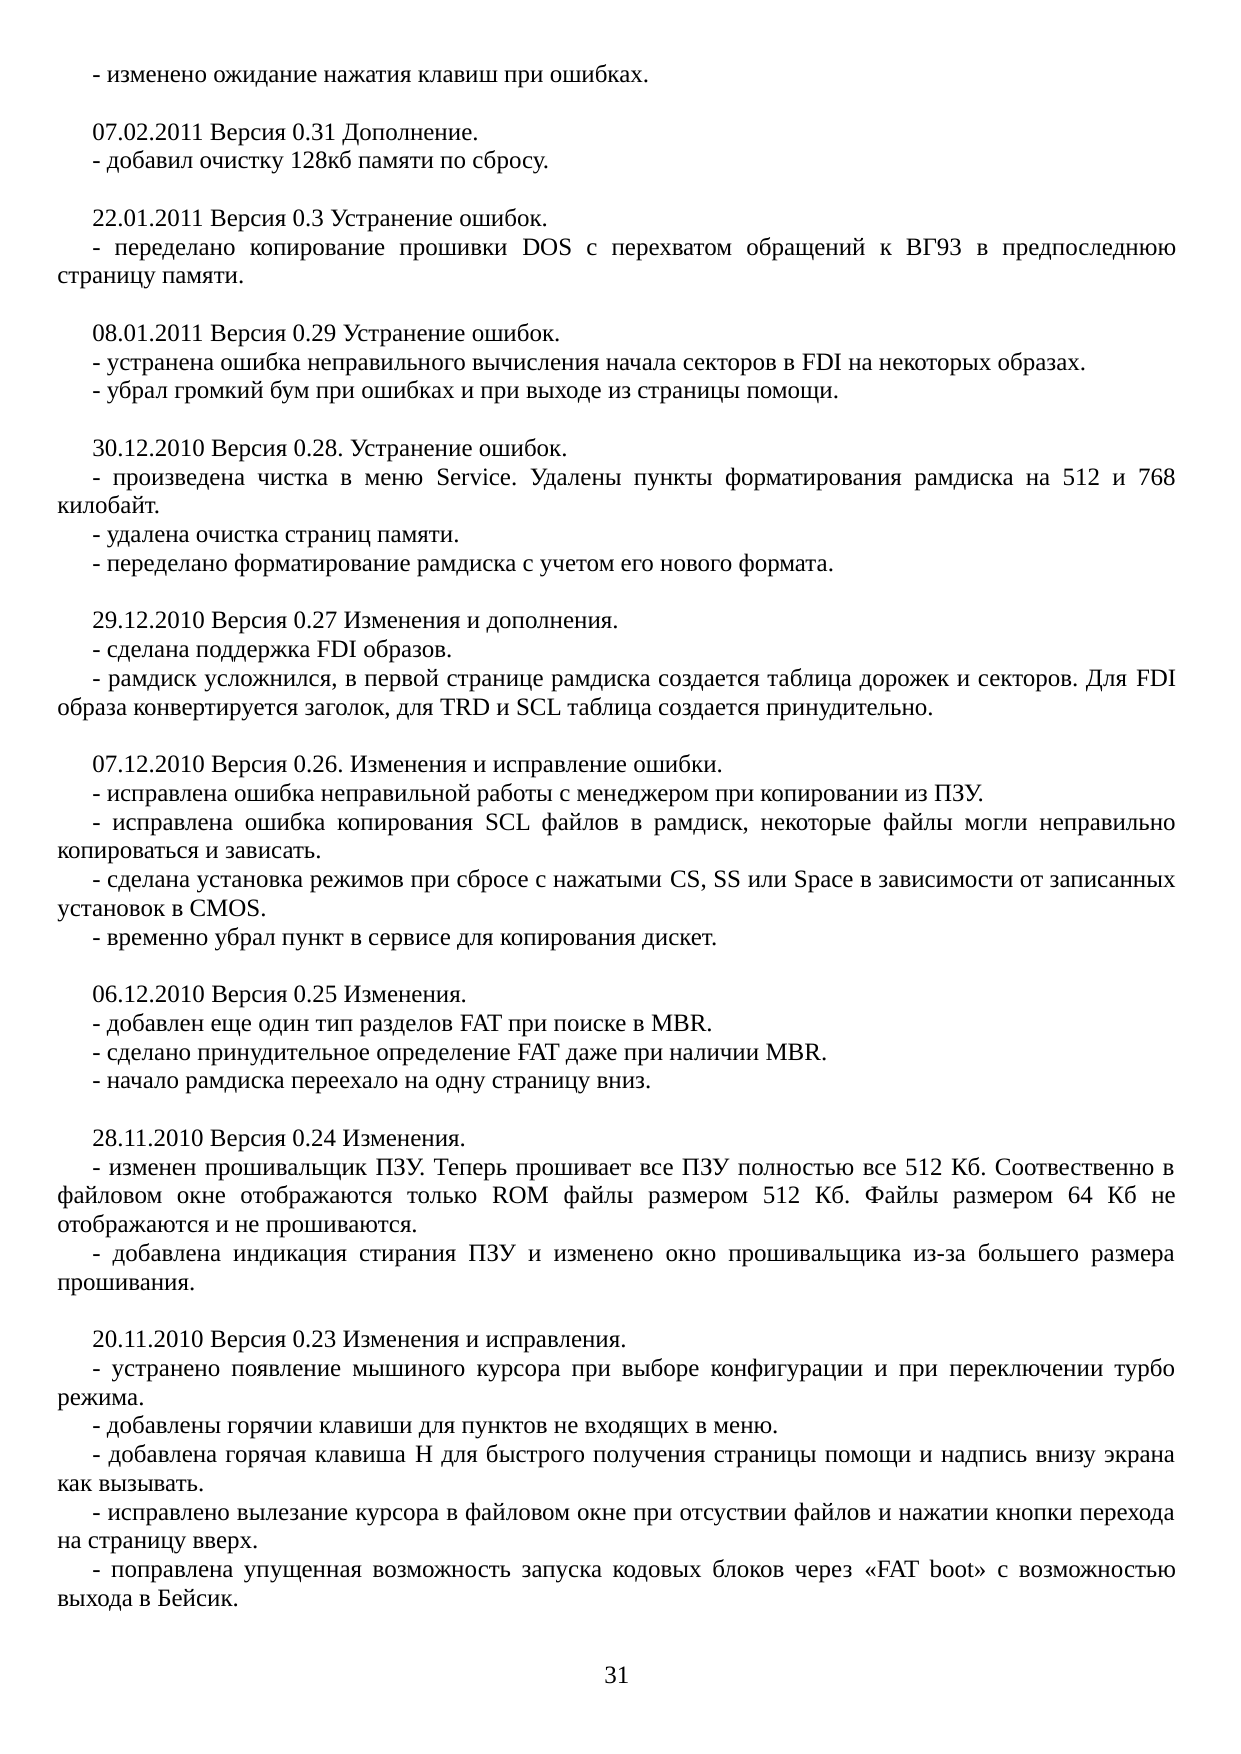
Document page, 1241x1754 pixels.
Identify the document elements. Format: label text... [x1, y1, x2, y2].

text - временно убрал пункт в сервисе для копирования дискет. [57, 922, 1176, 951]
text 29.12.2010 Версия 0.27 Изменения и дополнения. [57, 606, 1176, 634]
text - исправлена ошибка копирования SCL файлов в рамдиск, некоторые файлы могли неправильно копироваться и зависать. [57, 807, 1176, 864]
text - сделана установка режимов при сбросе с нажатыми CS, SS или Space в зависимости от записанных установок в CMOS. [57, 864, 1176, 922]
text 30.12.2010 Версия 0.28. Устранение ошибок. [57, 433, 1176, 462]
text - изменен прошивальщик ПЗУ. Теперь прошивает все ПЗУ полностью все 512 Кб. Соотвественно в файловом окне отображаются только ROM файлы размером 512 Кб. Файлы размером 64 Кб не отображаются и не прошиваются. [57, 1152, 1176, 1238]
text - произведена чистка в меню Service. Удалены пункты форматирования рамдиска на 512 и 768 килобайт. [57, 462, 1176, 519]
text 06.12.2010 Версия 0.25 Изменения. [57, 979, 1176, 1008]
text - сделано принудительное определение FAT даже при наличии MBR. [57, 1037, 1176, 1066]
text - рамдиск усложнился, в первой странице рамдиска создается таблица дорожек и секторов. Для FDI образа конвертируется заголок, для TRD и SCL таблица создается принудительно. [57, 663, 1176, 721]
text - переделано форматирование рамдиска с учетом его нового формата. [57, 548, 1176, 577]
text - сделана поддержка FDI образов. [57, 634, 1176, 663]
text 28.11.2010 Версия 0.24 Изменения. [57, 1123, 1176, 1152]
text - начало рамдиска переехало на одну страницу вниз. [57, 1066, 1176, 1094]
text - удалена очистка страниц памяти. [57, 519, 1176, 548]
text - исправлена ошибка неправильной работы с менеджером при копировании из ПЗУ. [57, 778, 1176, 807]
text 08.01.2011 Версия 0.29 Устранение ошибок. [57, 318, 1176, 347]
text 07.12.2010 Версия 0.26. Изменения и исправление ошибки. [57, 749, 1176, 778]
text - добавлена индикация стирания ПЗУ и изменено окно прошивальщика из-за большего размера прошивания. [57, 1238, 1176, 1296]
text - добавил очистку 128кб памяти по сбросу. [57, 146, 1176, 174]
text - устранено появление мышиного курсора при выборе конфигурации и при переключении турбо режима. [57, 1353, 1176, 1411]
text - исправлено вылезание курсора в файловом окне при отсуствии файлов и нажатии кнопки перехода на страницу вверх. [57, 1497, 1176, 1554]
text 20.11.2010 Версия 0.23 Изменения и исправления. [57, 1324, 1176, 1353]
text - добавлен еще один тип разделов FAT при поиске в MBR. [57, 1008, 1176, 1037]
text - поправлена упущенная возможность запуска кодовых блоков через «FAT boot» с возможностью выхода в Бейсик. [57, 1554, 1176, 1612]
text 07.02.2011 Версия 0.31 Дополнение. [57, 117, 1176, 146]
text - добавлены горячии клавиши для пунктов не входящих в меню. [57, 1411, 1176, 1439]
text - устранена ошибка неправильного вычисления начала секторов в FDI на некоторых образах. [57, 347, 1176, 376]
text 22.01.2011 Версия 0.3 Устранение ошибок. [57, 203, 1176, 232]
text - переделано копирование прошивки DOS с перехватом обращений к ВГ93 в предпоследнюю страницу памяти. [57, 232, 1176, 289]
text - добавлена горячая клавиша H для быстрого получения страницы помощи и надпись внизу экрана как вызывать. [57, 1439, 1176, 1497]
text - убрал громкий бум при ошибках и при выходе из страницы помощи. [57, 376, 1176, 404]
text - изменено ожидание нажатия клавиш при ошибках. [57, 59, 1176, 88]
